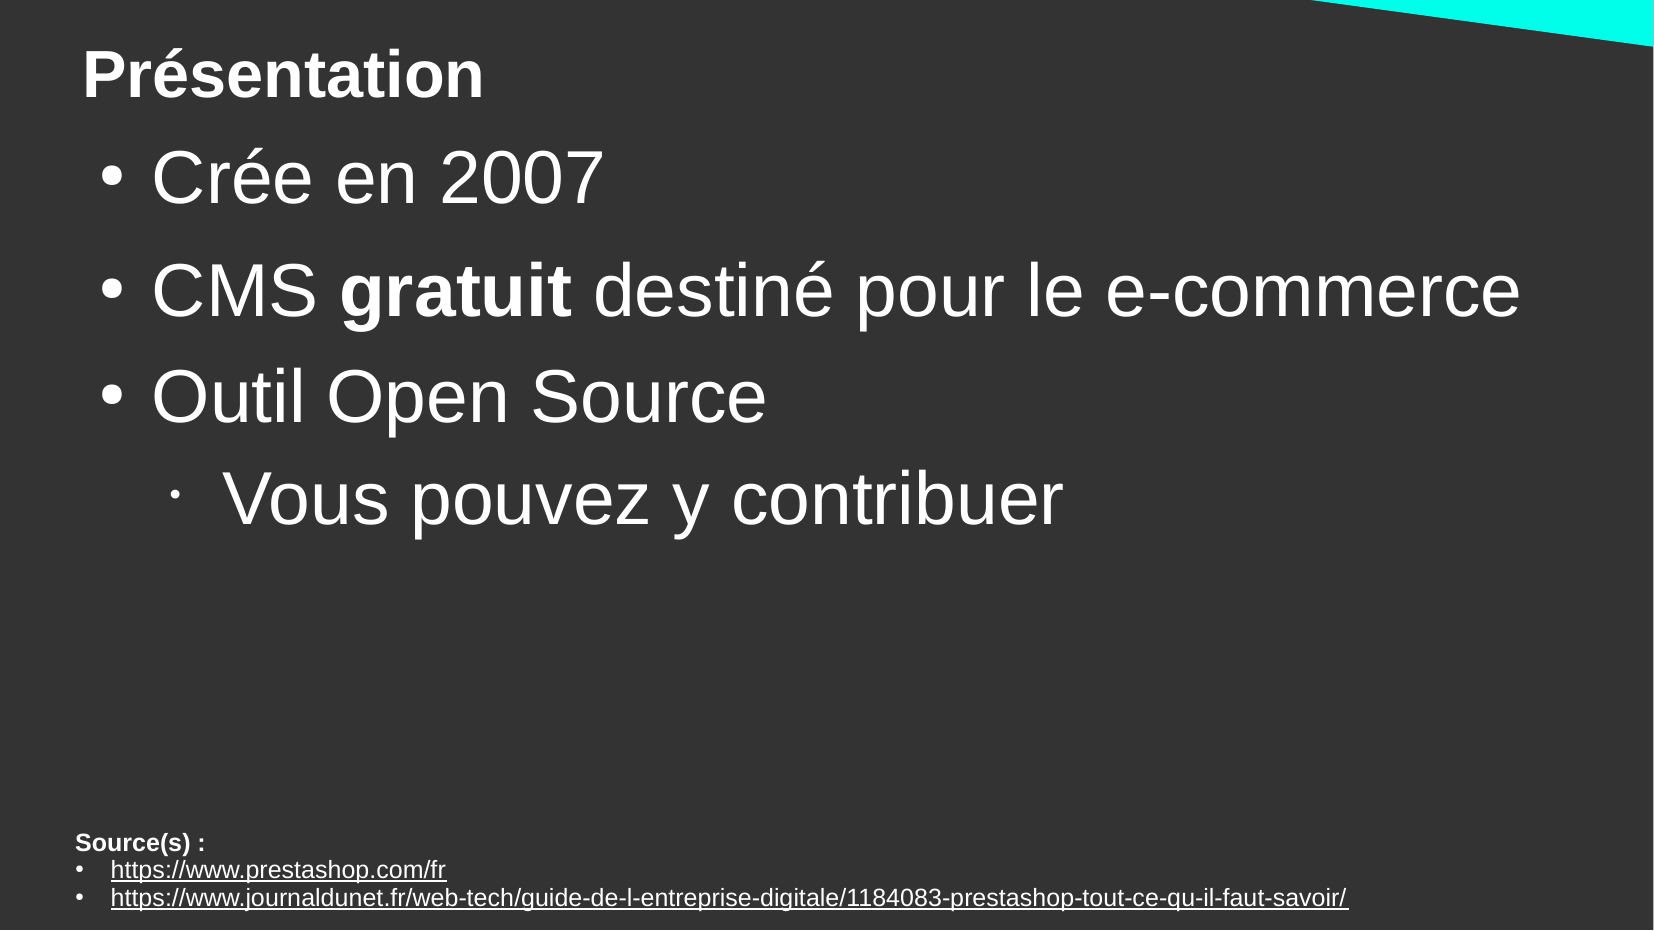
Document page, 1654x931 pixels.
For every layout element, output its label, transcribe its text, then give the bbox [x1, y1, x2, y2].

list Crée en 2007 CMS gratuit destiné pour le e-commerce Outil Open Source Vous pouvez y contribuer [80, 135, 1620, 804]
text_box Source(s) : https://www.prestashop.com/fr https://www.journaldunet.fr/web-tech/guide-de-l-entreprise-digitale/1184083-prestashop-tout-ce-qu-il-faut-savoir/ [60, 820, 1546, 920]
text_box [1310, 0, 1654, 47]
title Présentation [82, 37, 1571, 114]
